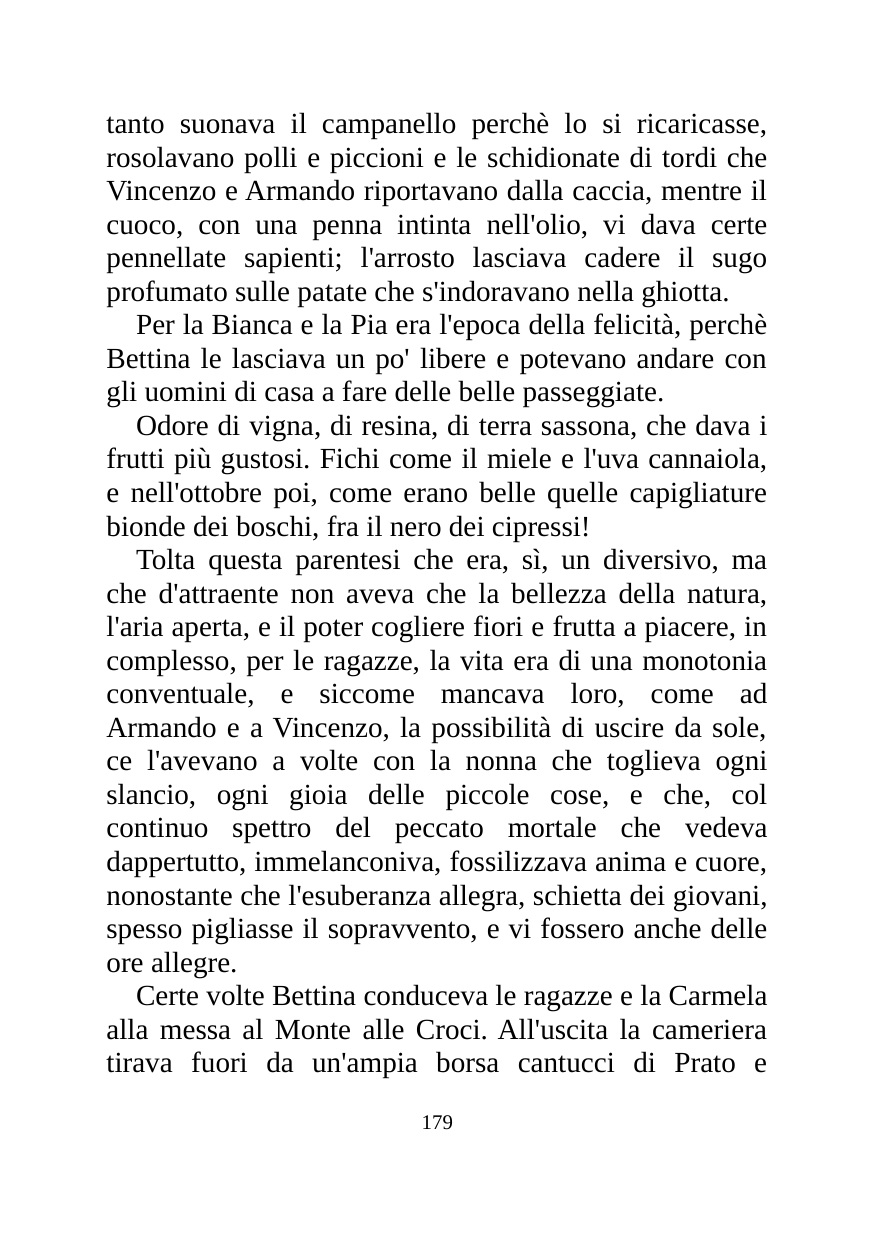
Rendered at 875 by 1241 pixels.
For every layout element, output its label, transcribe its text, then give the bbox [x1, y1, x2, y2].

text tanto suonava il campanello perchè lo si ricaricasse, rosolavano polli e piccioni e le schidionate di tordi che Vincenzo e Armando riportavano dalla caccia, mentre il cuoco, con una penna intinta nell'olio, vi dava certe pennellate sapienti; l'arrosto lasciava cadere il sugo profumato sulle patate che s'indoravano nella ghiotta. [106, 106, 768, 307]
text Per la Bianca e la Pia era l'epoca della felicità, perchè Bettina le lasciava un po' libere e potevano andare con gli uomini di casa a fare delle belle passeggiate. [106, 307, 768, 408]
text Tolta questa parentesi che era, sì, un diversivo, ma che d'attraente non aveva che la bellezza della natura, l'aria aperta, e il poter cogliere fiori e frutta a piacere, in complesso, per le ragazze, la vita era di una monotonia conventuale, e siccome mancava loro, come ad Armando e a Vincenzo, la possibilità di uscire da sole, ce l'avevano a volte con la nonna che toglieva ogni slancio, ogni gioia delle piccole cose, e che, col continuo spettro del peccato mortale che vedeva dappertutto, immelanconiva, fossilizzava anima e cuore, nonostante che l'esuberanza allegra, schietta dei giovani, spesso pigliasse il sopravvento, e vi fossero anche delle ore allegre. [106, 542, 768, 978]
text Odore di vigna, di resina, di terra sassona, che dava i frutti più gustosi. Fichi come il miele e l'uva cannaiola, e nell'ottobre poi, come erano belle quelle capigliature bionde dei boschi, fra il nero dei cipressi! [106, 408, 768, 542]
text Certe volte Bettina conduceva le ragazze e la Carmela alla messa al Monte alle Croci. All'uscita la cameriera tirava fuori da un'ampia borsa cantucci di Prato e [106, 978, 768, 1079]
